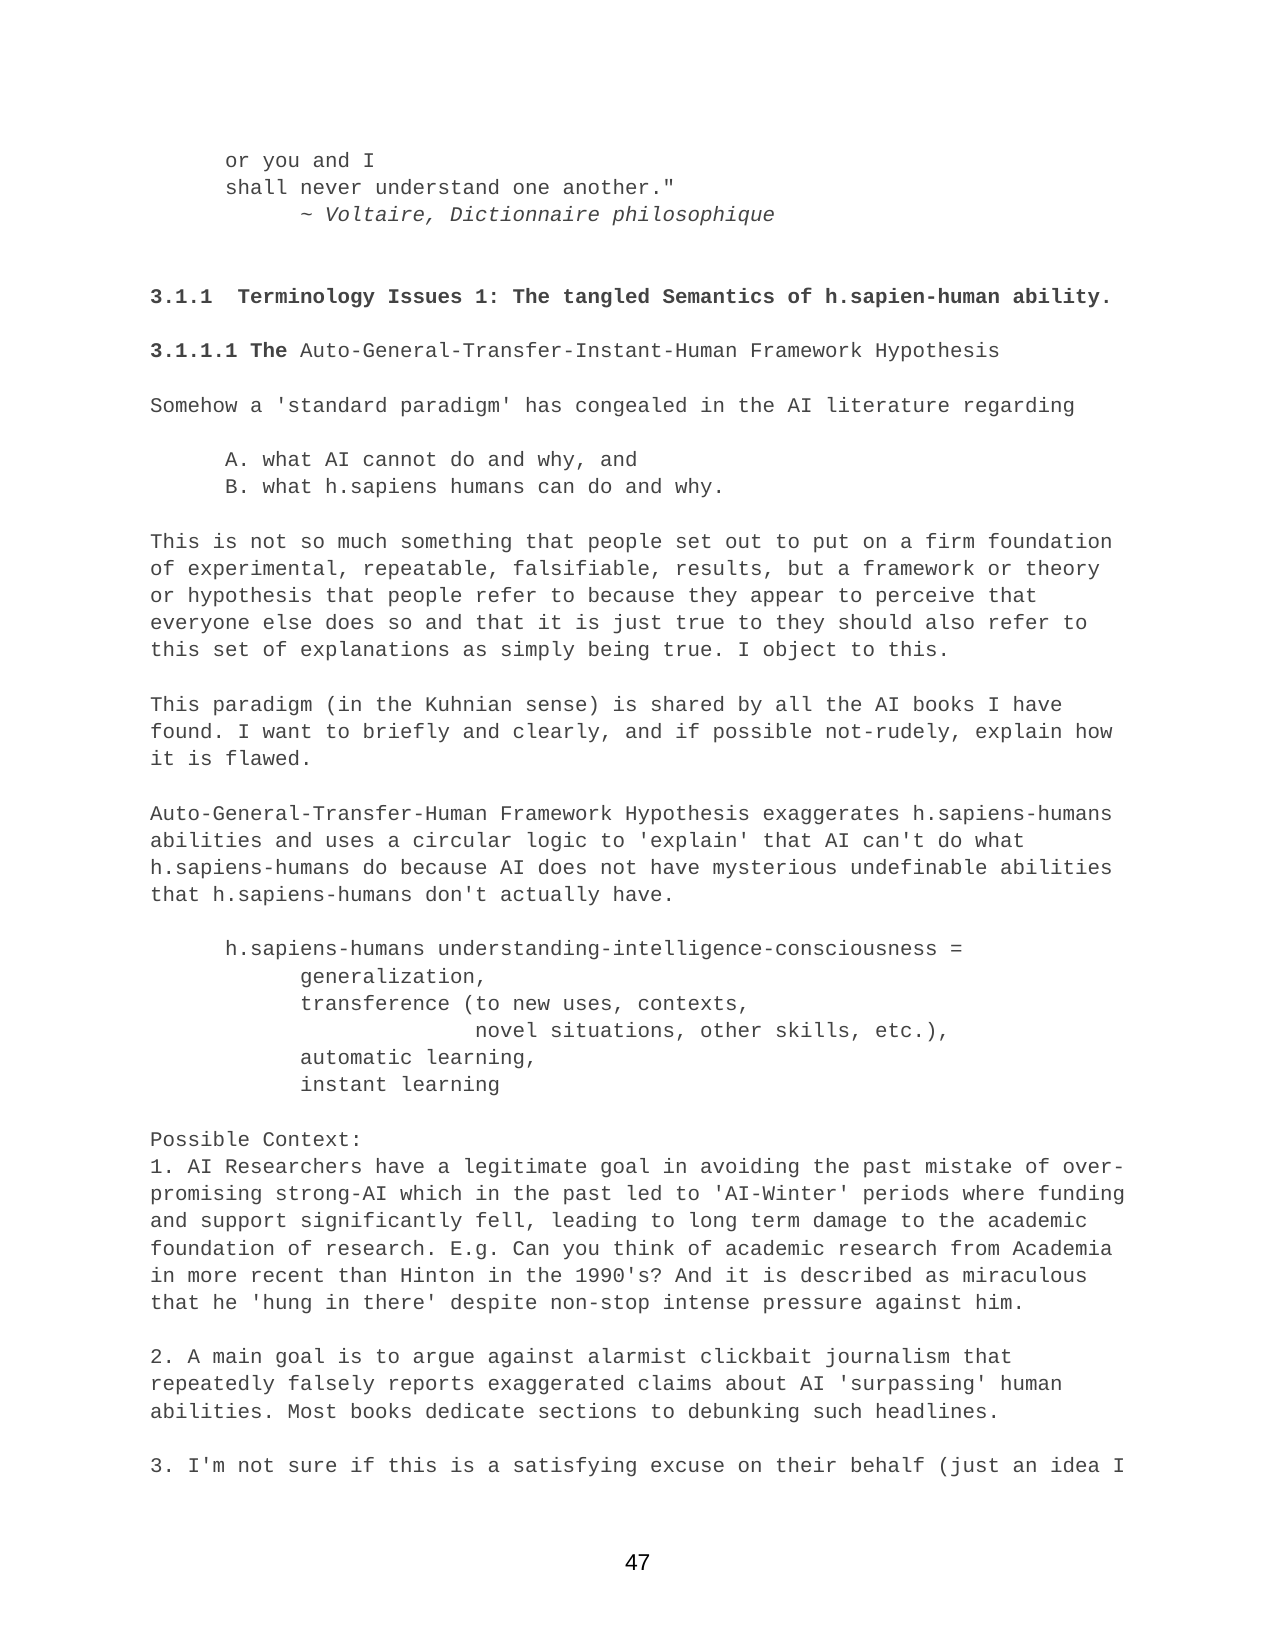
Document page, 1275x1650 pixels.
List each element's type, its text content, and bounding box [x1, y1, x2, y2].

text B. what h.sapiens humans can do and why. [225, 476, 1125, 500]
text instant learning [300, 1074, 1125, 1098]
text Possible Context: [150, 1129, 1125, 1152]
text ~ Voltaire, Dictionnaire philosophique [225, 204, 1125, 228]
text transference (to new uses, contexts, [225, 993, 1125, 1016]
text shall never understand one another." [225, 177, 1125, 201]
text 3.1.1.1 The Auto-General-Transfer-Instant-Human Framework Hypothesis [150, 340, 1125, 364]
text automatic learning, [300, 1047, 1125, 1071]
text 2. A main goal is to argue against alarmist clickbait journalism that repeatedly falsely reports exaggerated claims about AI 'surpassing' human abilities. Most books dedicate sections to debunking such headlines. [150, 1346, 1125, 1424]
text generalization, [225, 966, 1125, 989]
text Auto-General-Transfer-Human Framework Hypothesis exaggerates h.sapiens-humans abilities and uses a circular logic to 'explain' that AI can't do what h.sapiens-humans do because AI does not have mysterious undefinable abilities that h.sapiens-humans don't actually have. [150, 802, 1125, 908]
text Somehow a 'standard paradigm' has congealed in the AI literature regarding [150, 395, 1125, 418]
text 1. AI Researchers have a legitimate goal in avoiding the past mistake of over-promising strong-AI which in the past led to 'AI-Winter' periods where funding and support significantly fell, leading to long term damage to the academic foundation of research. E.g. Can you think of academic research from Academia in more recent than Hinton in the 1990's? And it is described as miraculous that he 'hung in there' despite non-stop intense pressure against him. [150, 1156, 1125, 1316]
text 3.1.1 Terminology Issues 1: The tangled Semantics of h.sapien-human ability. [150, 286, 1125, 309]
text or you and I [225, 150, 1125, 174]
text h.sapiens-humans understanding-intelligence-consciousness = [225, 938, 1125, 962]
text A. what AI cannot do and why, and [225, 449, 1125, 473]
text This is not so much something that people set out to put on a firm foundation of experimental, repeatable, falsifiable, results, but a framework or theory or hypothesis that people refer to because they appear to perceive that everyone else does so and that it is just true to they should also refer to this set of explanations as simply being true. I object to this. [150, 531, 1125, 663]
text This paradigm (in the Kuhnian sense) is shared by all the AI books I have found. I want to briefly and clearly, and if possible not-rudely, explain how it is flawed. [150, 694, 1125, 772]
text 3. I'm not sure if this is a satisfying excuse on their behalf (just an idea I [150, 1455, 1125, 1479]
text novel situations, other skills, etc.), [375, 1020, 1125, 1044]
